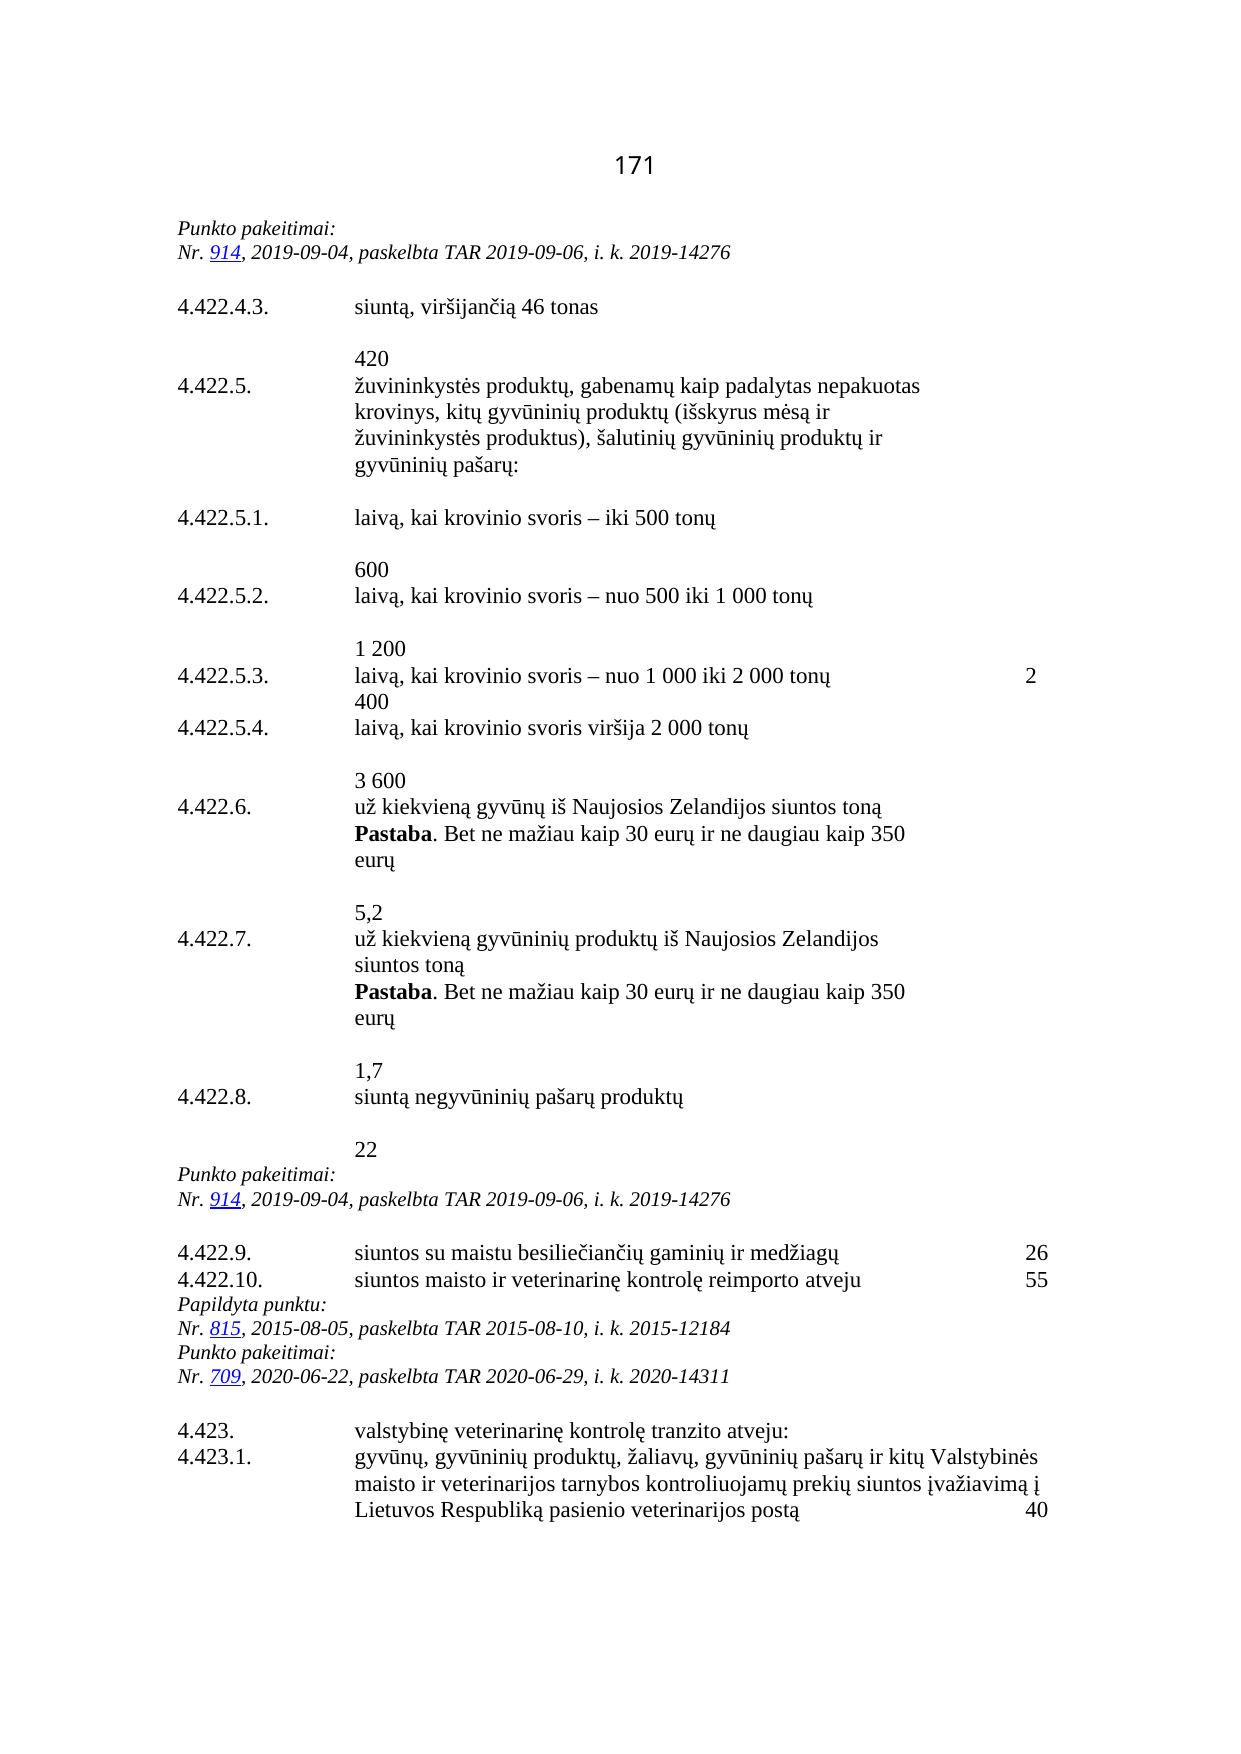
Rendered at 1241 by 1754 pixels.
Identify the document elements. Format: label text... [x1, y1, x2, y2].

text Nr. 914, 2019-09-04, paskelbta TAR 2019-09-06, i. k. 2019-14276 [177, 1186, 1093, 1211]
text Papildyta punktu: [177, 1292, 1093, 1316]
text Nr. 709, 2020-06-22, paskelbta TAR 2020-06-29, i. k. 2020-14311 [177, 1364, 1093, 1388]
text 4.422.6. už kiekvieną gyvūnų iš Naujosios Zelandijos siuntos toną [177, 793, 945, 820]
text Punkto pakeitimai: [177, 216, 1093, 240]
text 4.422.9. siuntos su maistu besiliečiančių gaminių ir medžiagų 26 [177, 1239, 1063, 1266]
text Nr. 815, 2015-08-05, paskelbta TAR 2015-08-10, i. k. 2015-12184 [177, 1316, 1093, 1340]
text 4.422.5. žuvininkystės produktų, gabenamų kaip padalytas nepakuotas krovinys, kitų gyvūninių produktų (išskyrus mėsą ir žuvininkystės produktus), šalutinių gyvūninių produktų ir gyvūninių pašarų: [177, 372, 945, 503]
text 4.423.1. gyvūnų, gyvūninių produktų, žaliavų, gyvūninių pašarų ir kitų Valstybinės maisto ir veterinarijos tarnybos kontroliuojamų prekių siuntos įvažiavimą į Lietuvos Respubliką pasienio veterinarijos postą 40 [177, 1443, 1063, 1522]
text Pastaba. Bet ne mažiau kaip 30 eurų ir ne daugiau kaip 350 eurų 1,7 [354, 978, 945, 1083]
text 4.422.5.3. laivą, kai krovinio svoris – nuo 1 000 iki 2 000 tonų 2 400 [177, 662, 1063, 714]
text Punkto pakeitimai: [177, 1340, 1093, 1364]
text 4.422.10. siuntos maisto ir veterinarinę kontrolę reimporto atveju 55 [177, 1266, 1093, 1292]
text 4.422.5.2. laivą, kai krovinio svoris – nuo 500 iki 1 000 tonų 1 200 [177, 583, 945, 662]
text 4.422.8. siuntą negyvūninių pašarų produktų 22 [177, 1083, 945, 1162]
text 4.423. valstybinę veterinarinę kontrolę tranzito atveju: [177, 1417, 1063, 1443]
text 4.422.5.1. laivą, kai krovinio svoris – iki 500 tonų 600 [177, 503, 945, 583]
text Pastaba. Bet ne mažiau kaip 30 eurų ir ne daugiau kaip 350 eurų 5,2 [354, 820, 945, 925]
text 4.422.5.4. laivą, kai krovinio svoris viršija 2 000 tonų 3 600 [177, 714, 945, 793]
text Punkto pakeitimai: [177, 1162, 1093, 1186]
text 4.422.7. už kiekvieną gyvūninių produktų iš Naujosios Zelandijos siuntos toną [177, 925, 945, 978]
text Nr. 914, 2019-09-04, paskelbta TAR 2019-09-06, i. k. 2019-14276 [177, 240, 1093, 264]
text 4.422.4.3. siuntą, viršijančią 46 tonas 420 [177, 293, 945, 372]
